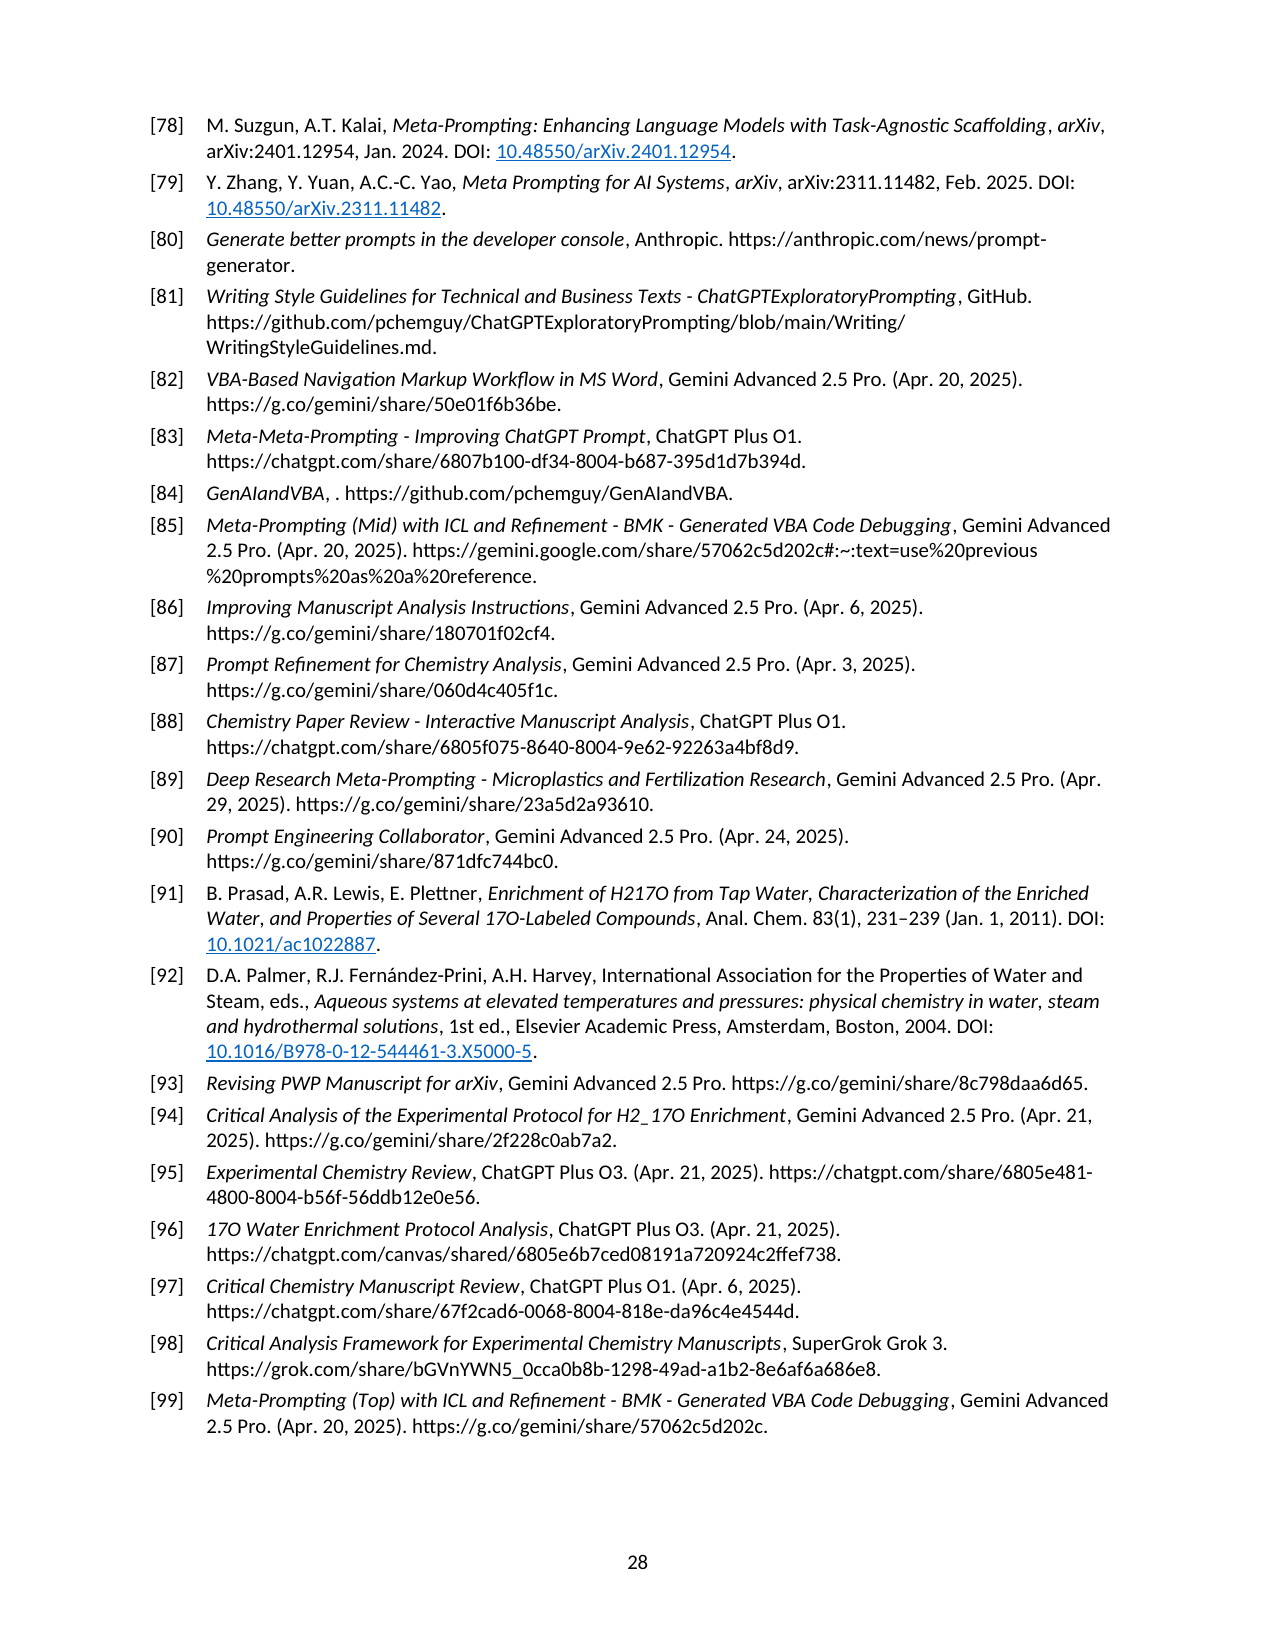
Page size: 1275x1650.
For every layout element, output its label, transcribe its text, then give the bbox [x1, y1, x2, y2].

subtitle [83] Meta-Meta-Prompting - Improving ChatGPT Prompt, ChatGPT Plus O1. https://chatgpt.com/share/6807b100-df34-8004-b687-395d1d7b394d. [150, 423, 1125, 474]
subtitle [95] Experimental Chemistry Review, ChatGPT Plus O3. (Apr. 21, 2025). https://chatgpt.com/share/6805e481-4800-8004-b56f-56ddb12e0e56. [150, 1159, 1125, 1210]
subtitle [82] VBA-Based Navigation Markup Workflow in MS Word, Gemini Advanced 2.5 Pro. (Apr. 20, 2025). https://g.co/gemini/share/50e01f6b36be. [150, 366, 1125, 417]
subtitle [89] ‎Deep Research Meta-Prompting - Microplastics and Fertilization Research, Gemini Advanced 2.5 Pro. (Apr. 29, 2025). https://g.co/gemini/share/23a5d2a93610. [150, 766, 1125, 817]
subtitle [80] Generate better prompts in the developer console, Anthropic. https://anthropic.com/news/prompt-generator. [150, 227, 1125, 277]
subtitle [81] Writing Style Guidelines for Technical and Business Texts - ChatGPTExploratoryPrompting, GitHub. https://github.com/pchemguy/ChatGPTExploratoryPrompting/blob/main/Writing/WritingStyleGuidelines.md. [150, 284, 1125, 360]
subtitle [98] Critical Analysis Framework for Experimental Chemistry Manuscripts, SuperGrok Grok 3. https://grok.com/share/bGVnYWN5_0cca0b8b-1298-49ad-a1b2-8e6af6a686e8. [150, 1330, 1125, 1381]
subtitle [90] Prompt Engineering Collaborator, Gemini Advanced 2.5 Pro. (Apr. 24, 2025). https://g.co/gemini/share/871dfc744bc0. [150, 823, 1125, 874]
subtitle [99] Meta-Prompting (Top) with ICL and Refinement - BMK - Generated VBA Code Debugging, Gemini Advanced 2.5 Pro. (Apr. 20, 2025). https://g.co/gemini/share/57062c5d202c. [150, 1387, 1125, 1438]
subtitle [93] Revising PWP Manuscript for arXiv, Gemini Advanced 2.5 Pro. https://g.co/gemini/share/8c798daa6d65. [150, 1070, 1125, 1096]
subtitle [92] D.A. Palmer, R.J. Fernández-Prini, A.H. Harvey, International Association for the Properties of Water and Steam, eds., Aqueous systems at elevated temperatures and pressures: physical chemistry in water, steam and hydrothermal solutions, 1st ed., Elsevier Academic Press, Amsterdam, Boston, 2004. DOI: 10.1016/B978-0-12-544461-3.X5000-5. [150, 962, 1125, 1064]
subtitle [88] Chemistry Paper Review - Interactive Manuscript Analysis, ChatGPT Plus O1. https://chatgpt.com/share/6805f075-8640-8004-9e62-92263a4bf8d9. [150, 709, 1125, 759]
subtitle [94] Critical Analysis of the Experimental Protocol for H2_17O Enrichment, Gemini Advanced 2.5 Pro. (Apr. 21, 2025). https://g.co/gemini/share/2f228c0ab7a2. [150, 1102, 1125, 1153]
subtitle [96] 17O Water Enrichment Protocol Analysis, ChatGPT Plus O3. (Apr. 21, 2025). https://chatgpt.com/canvas/shared/6805e6b7ced08191a720924c2ffef738. [150, 1216, 1125, 1267]
subtitle [91] B. Prasad, A.R. Lewis, E. Plettner, Enrichment of H217O from Tap Water, Characterization of the Enriched Water, and Properties of Several 17O-Labeled Compounds, Anal. Chem. 83(1), 231–239 (Jan. 1, 2011). DOI: 10.1021/ac1022887. [150, 880, 1125, 956]
subtitle [78] M. Suzgun, A.T. Kalai, Meta-Prompting: Enhancing Language Models with Task-Agnostic Scaffolding, arXiv, arXiv:2401.12954, Jan. 2024. DOI: 10.48550/arXiv.2401.12954. [150, 112, 1125, 163]
subtitle [79] Y. Zhang, Y. Yuan, A.C.-C. Yao, Meta Prompting for AI Systems, arXiv, arXiv:2311.11482, Feb. 2025. DOI: 10.48550/arXiv.2311.11482. [150, 169, 1125, 220]
subtitle [84] GenAIandVBA, . https://github.com/pchemguy/GenAIandVBA. [150, 480, 1125, 506]
subtitle [86] ‎Improving Manuscript Analysis Instructions, Gemini Advanced 2.5 Pro. (Apr. 6, 2025). https://g.co/gemini/share/180701f02cf4. [150, 594, 1125, 645]
subtitle [87] Prompt Refinement for Chemistry Analysis, Gemini Advanced 2.5 Pro. (Apr. 3, 2025). https://g.co/gemini/share/060d4c405f1c. [150, 652, 1125, 702]
subtitle [85] ‎Meta-Prompting (Mid) with ICL and Refinement - BMK - Generated VBA Code Debugging, Gemini Advanced 2.5 Pro. (Apr. 20, 2025). https://gemini.google.com/share/57062c5d202c#:~:text=use%20previous%20prompts%20as%20a%20reference. [150, 512, 1125, 588]
subtitle [97] Critical Chemistry Manuscript Review, ChatGPT Plus O1. (Apr. 6, 2025). https://chatgpt.com/share/67f2cad6-0068-8004-818e-da96c4e4544d. [150, 1273, 1125, 1324]
